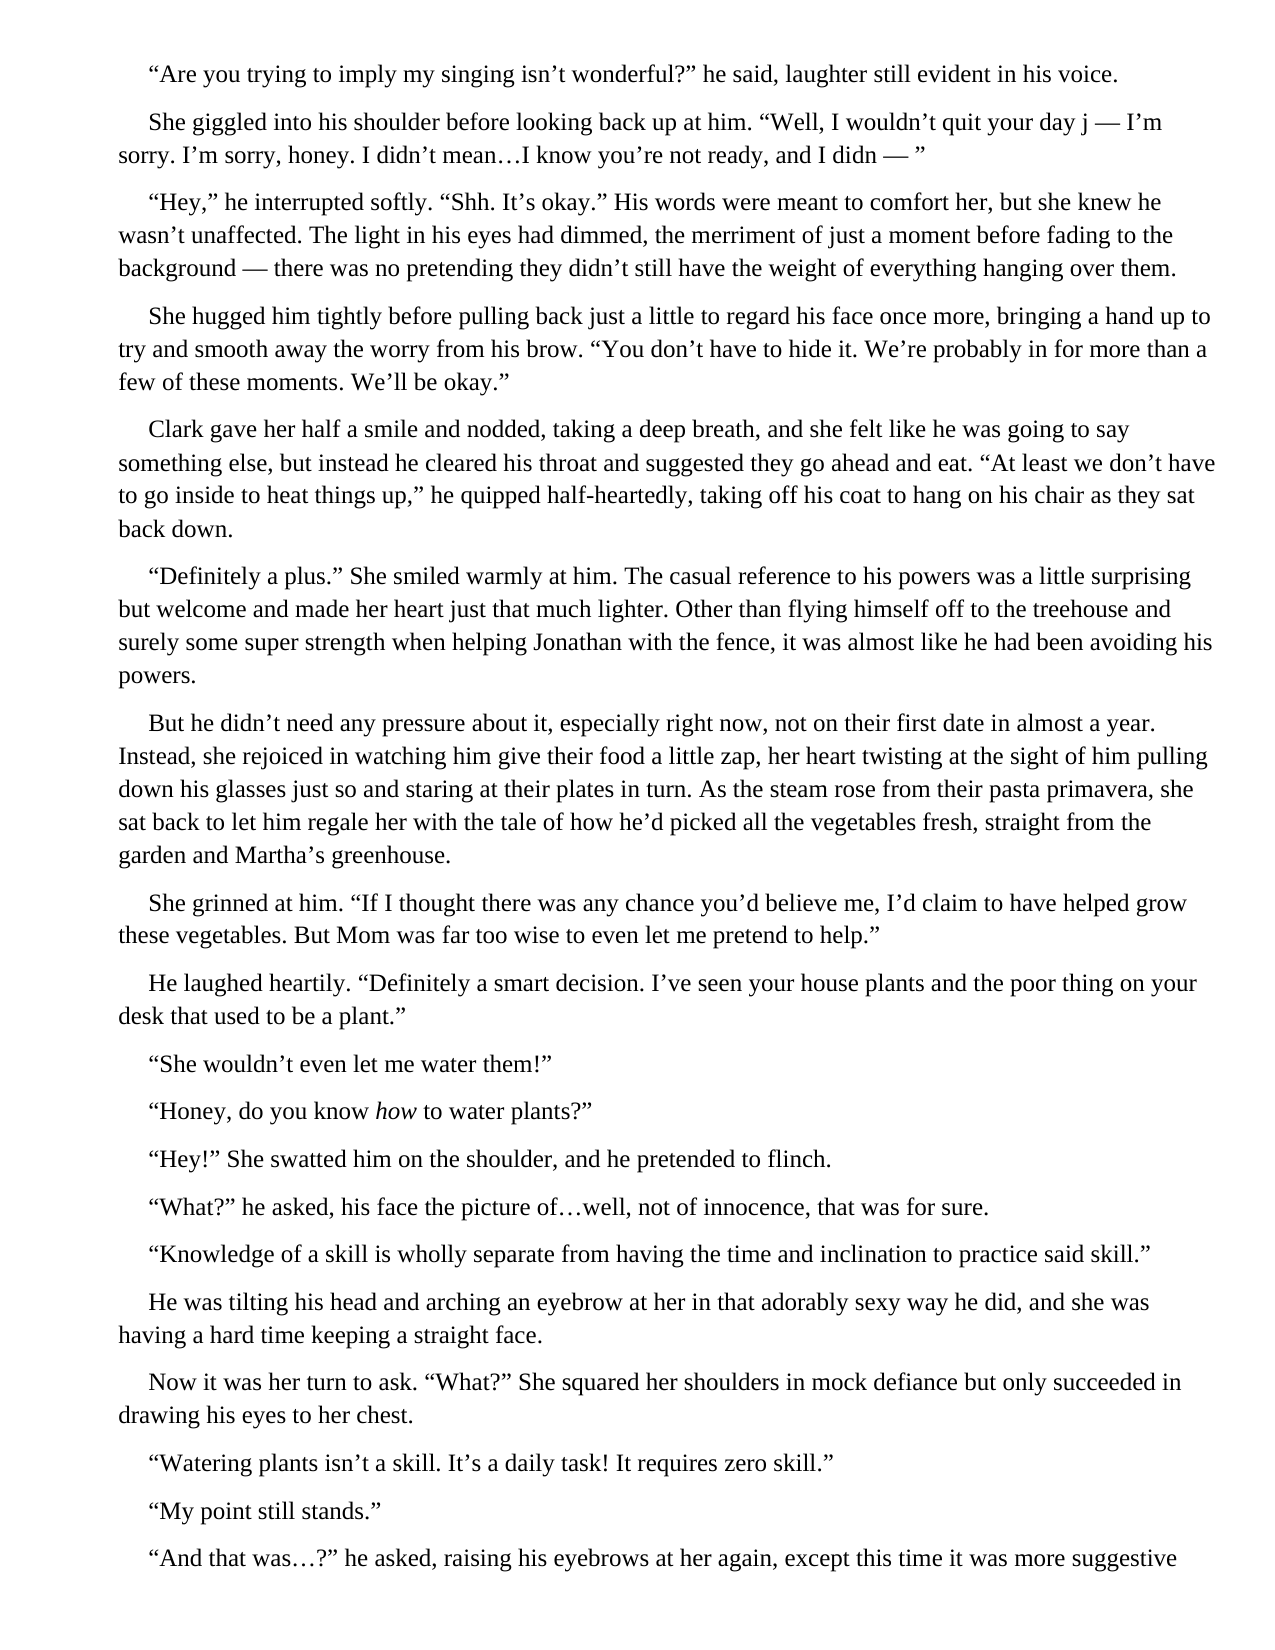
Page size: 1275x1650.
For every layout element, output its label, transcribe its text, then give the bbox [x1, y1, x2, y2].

text “Hey,” he interrupted softly. “Shh. It’s okay.” His words were meant to comfort her, but she knew he wasn’t unaffected. The light in his eyes had dimmed, the merriment of just a moment before fading to the background — there was no pretending they didn’t still have the weight of everything hanging over them. [118, 187, 1216, 282]
text “Honey, do you know how to water plants?” [118, 1096, 1216, 1125]
text “Knowledge of a skill is wholly separate from having the time and inclination to practice said skill.” [118, 1239, 1216, 1268]
text “Definitely a plus.” She smiled warmly at him. The casual reference to his powers was a little surprising but welcome and made her heart just that much lighter. Other than flying himself off to the treehouse and surely some super strength when helping Jonathan with the fence, it was almost like he had been avoiding his powers. [118, 561, 1216, 689]
text Clark gave her half a smile and nodded, taking a deep breath, and she felt like he was going to say something else, but instead he cleared his throat and suggested they go ahead and eat. “At least we don’t have to go inside to heat things up,” he quipped half-heartedly, taking off his coat to hang on his chair as they sat back down. [118, 414, 1216, 542]
text “And that was…?” he asked, raising his eyebrows at her again, except this time it was more suggestive [118, 1543, 1216, 1572]
text “What?” he asked, his face the picture of…well, not of innocence, that was for sure. [118, 1192, 1216, 1220]
text “Hey!” She swatted him on the shoulder, and he pretended to flinch. [118, 1144, 1216, 1173]
text Now it was her turn to ask. “What?” She squared her shoulders in mock defiance but only succeeded in drawing his eyes to her chest. [118, 1367, 1216, 1429]
text She giggled into his shoulder before looking back up at him. “Well, I wouldn’t quit your day j — I’m sorry. I’m sorry, honey. I didn’t mean…I know you’re not ready, and I didn — ” [118, 107, 1216, 168]
text She grinned at him. “If I thought there was any chance you’d believe me, I’d claim to have helped grow these vegetables. But Mom was far too wise to even let me pretend to help.” [118, 888, 1216, 949]
text “Watering plants isn’t a skill. It’s a daily task! It requires zero skill.” [118, 1448, 1216, 1477]
text He laughed heartily. “Definitely a smart decision. I’ve seen your house plants and the poor thing on your desk that used to be a plant.” [118, 968, 1216, 1030]
text She hugged him tightly before pulling back just a little to regard his face once more, bringing a hand up to try and smooth away the worry from his brow. “You don’t have to hide it. We’re probably in for more than a few of these moments. We’ll be okay.” [118, 301, 1216, 396]
text But he didn’t need any pressure about it, especially right now, not on their first date in almost a year. Instead, she rejoiced in watching him give their food a little zap, her heart twisting at the sight of him pulling down his glasses just so and staring at their plates in turn. As the steam rose from their pasta primavera, she sat back to let him regale her with the tale of how he’d picked all the vegetables fresh, straight from the garden and Martha’s greenhouse. [118, 708, 1216, 869]
text “She wouldn’t even let me water them!” [118, 1049, 1216, 1078]
text He was tilting his head and arching an eyebrow at her in that adorably sexy way he did, and she was having a hard time keeping a straight face. [118, 1287, 1216, 1349]
text “Are you trying to imply my singing isn’t wonderful?” he said, laughter still evident in his voice. [118, 59, 1216, 88]
text “My point still stands.” [118, 1496, 1216, 1524]
